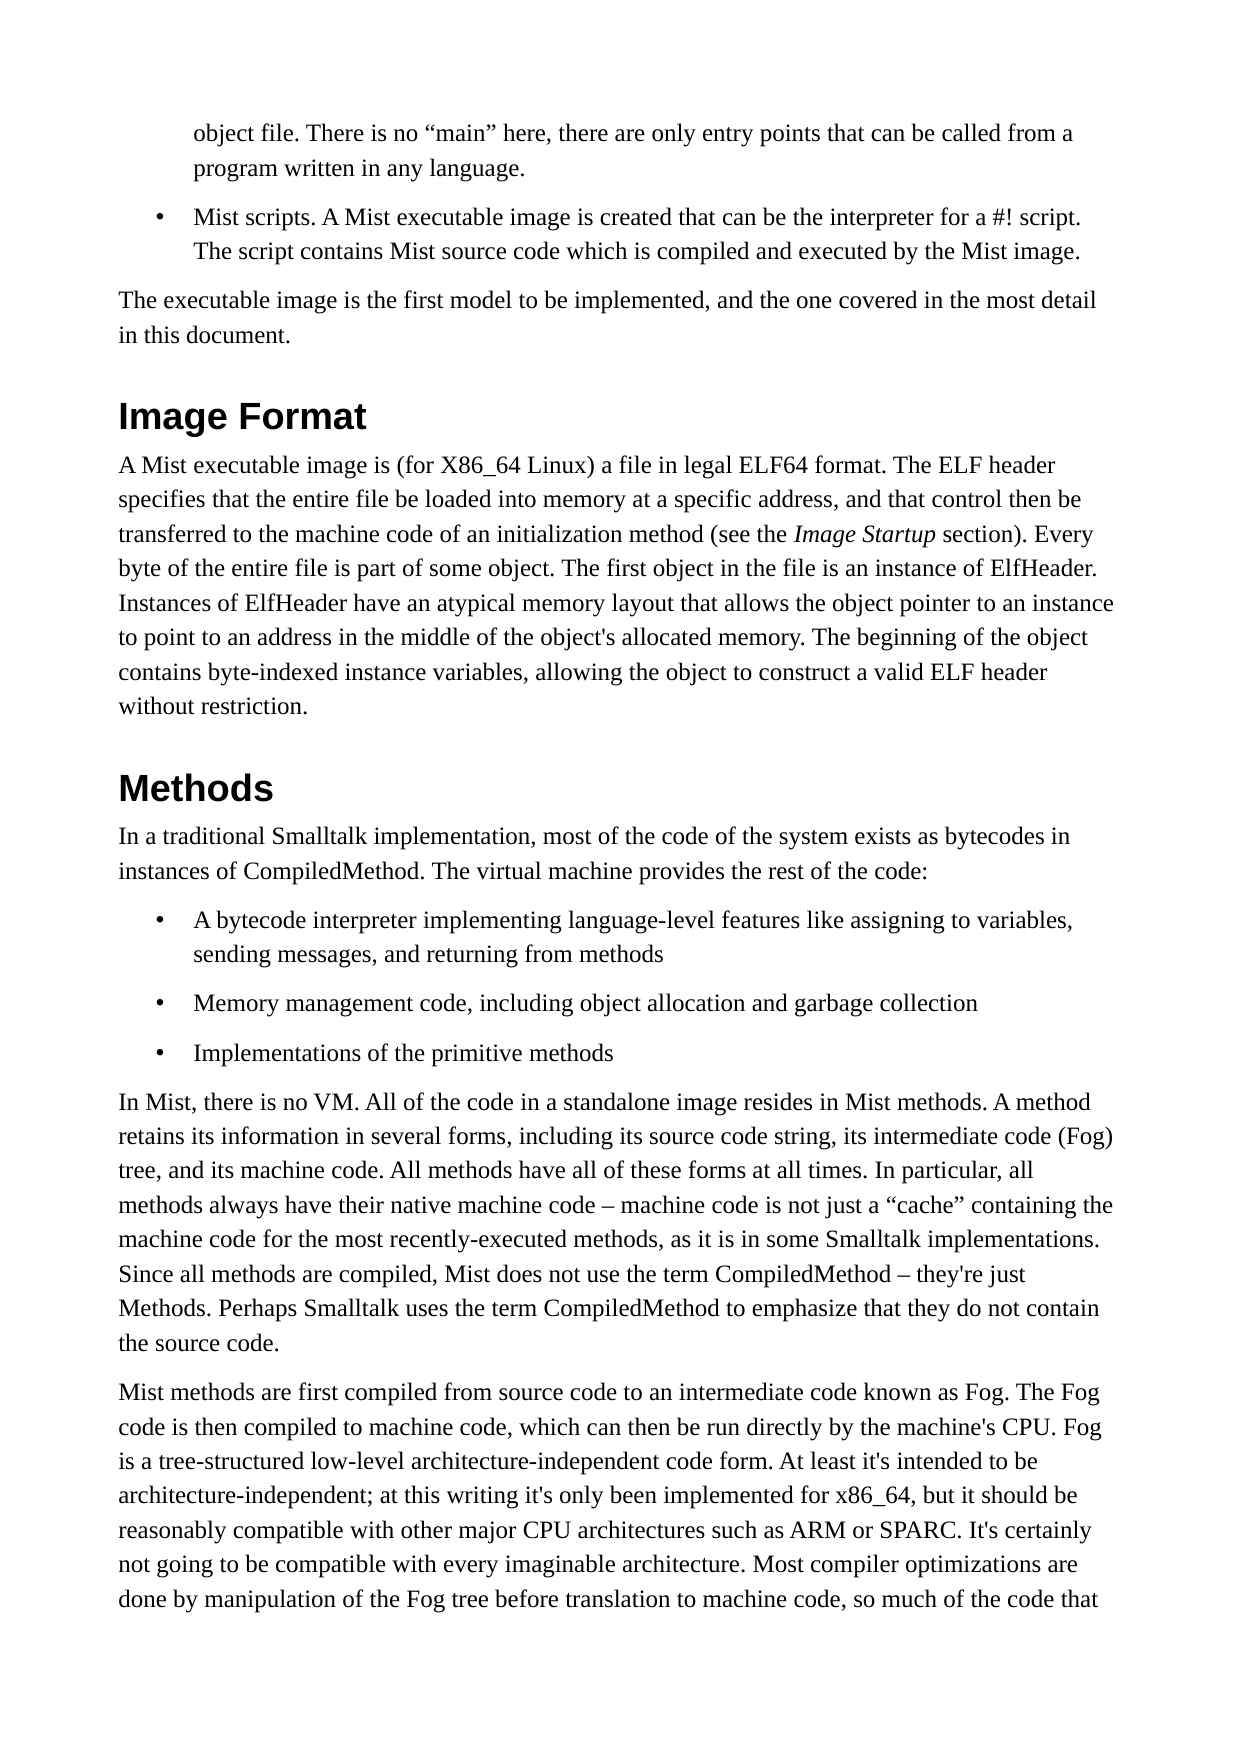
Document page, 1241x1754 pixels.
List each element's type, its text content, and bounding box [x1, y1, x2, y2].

list Implementations of the primitive methods [156, 1038, 1122, 1066]
text In Mist, there is no VM. All of the code in a standalone image resides in Mist methods. A method retains its information in several forms, including its source code string, its intermediate code (Fog) tree, and its machine code. All methods have all of these forms at all times. In particular, all methods always have their native machine code – machine code is not just a “cache” containing the machine code for the most recently-executed methods, as it is in some Smalltalk implementations. Since all methods are compiled, Mist does not use the term CompiledMethod – they're just Methods. Perhaps Smalltalk uses the term CompiledMethod to emphasize that they do not contain the source code. [118, 1087, 1122, 1357]
list Memory management code, including object allocation and garbage collection [156, 988, 1122, 1017]
subtitle Methods [118, 765, 1122, 809]
text The executable image is the first model to be implemented, and the one covered in the most detail in this document. [118, 285, 1122, 348]
text Mist methods are first compiled from source code to an intermediate code known as Fog. The Fog code is then compiled to machine code, which can then be run directly by the machine's CPU. Fog is a tree-structured low-level architecture-independent code form. At least it's intended to be architecture-independent; at this writing it's only been implemented for x86_64, but it should be reasonably compatible with other major CPU architectures such as ARM or SPARC. It's certainly not going to be compatible with every imaginable architecture. Most compiler optimizations are done by manipulation of the Fog tree before translation to machine code, so much of the code that [118, 1377, 1122, 1613]
text In a traditional Smalltalk implementation, most of the code of the system exists as bytecodes in instances of CompiledMethod. The virtual machine provides the rest of the code: [118, 821, 1122, 885]
text A Mist executable image is (for X86_64 Linux) a file in legal ELF64 format. The ELF header specifies that the entire file be loaded into memory at a specific address, and that control then be transferred to the machine code of an initialization method (see the Image Startup section). Every byte of the entire file is part of some object. The first object in the file is an instance of ElfHeader. Instances of ElfHeader have an atypical memory layout that allows the object pointer to an instance to point to an address in the middle of the object's allocated memory. The beginning of the object contains byte-indexed instance variables, allowing the object to construct a valid ELF header without restriction. [118, 450, 1122, 720]
list A bytecode interpreter implementing language-level features like assigning to variables, sending messages, and returning from methods [156, 905, 1122, 968]
subtitle Image Format [118, 394, 1122, 437]
list object file. There is no “main” here, there are only entry points that can be called from a program written in any language. [156, 118, 1122, 181]
list Mist scripts. A Mist executable image is created that can be the interpreter for a #! script. The script contains Mist source code which is compiled and executed by the Mist image. [156, 202, 1122, 265]
